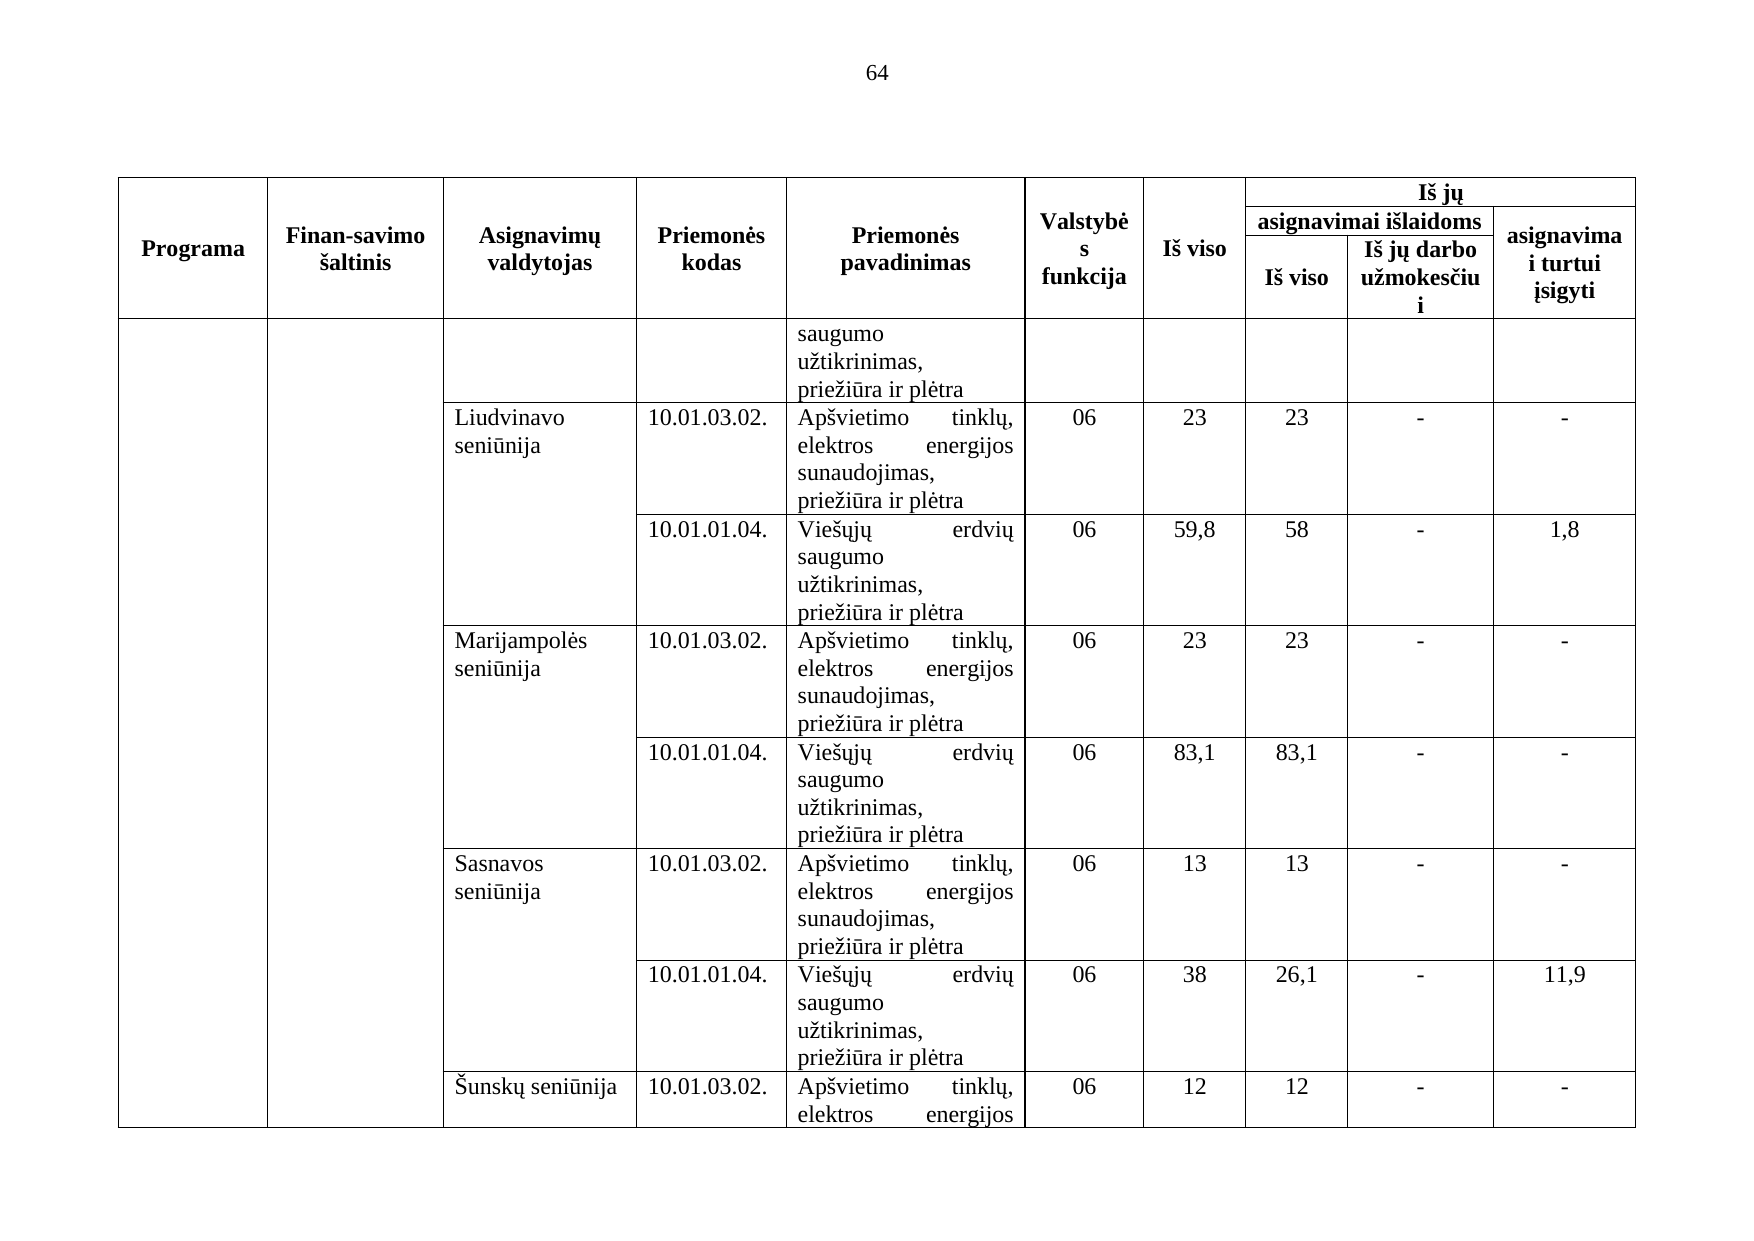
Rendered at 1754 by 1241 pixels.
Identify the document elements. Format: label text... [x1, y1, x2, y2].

table_cell Iš jų darbo užmokesčiui [1348, 236, 1493, 318]
table_cell 10.01.01.04. [637, 961, 786, 1071]
table_cell [1144, 319, 1245, 402]
table_cell [1026, 319, 1143, 402]
table_cell 10.01.03.02. [637, 626, 786, 737]
table_header Finan-savimo šaltinis [268, 178, 443, 318]
table_cell [637, 319, 786, 402]
table_cell Viešųjų erdvių saugumo užtikrinimas, priežiūra ir plėtra [787, 738, 1024, 848]
table_header Iš viso [1144, 178, 1245, 318]
table_cell 12 [1246, 1072, 1347, 1127]
table_cell Šunskų seniūnija [444, 1072, 636, 1127]
table_cell asignavimai turtui įsigyti [1494, 207, 1635, 318]
table_cell saugumo užtikrinimas, priežiūra ir plėtra [787, 319, 1024, 402]
table_header Priemonės kodas [637, 178, 786, 318]
table_cell Apšvietimo tinklų, elektros energijos sunaudojimas, priežiūra ir plėtra [787, 403, 1024, 514]
table_cell 83,1 [1246, 738, 1347, 848]
table_cell 23 [1144, 403, 1245, 514]
table_cell 38 [1144, 961, 1245, 1071]
table_cell 59,8 [1144, 515, 1245, 625]
table_cell - [1348, 849, 1493, 959]
table_cell - [1348, 319, 1493, 402]
table_cell 23 [1246, 403, 1347, 514]
table_cell - [1494, 849, 1635, 959]
table_cell 83,1 [1144, 738, 1245, 848]
table_cell 10.01.03.02. [637, 1072, 786, 1127]
table_cell 10.01.03.02. [637, 849, 786, 959]
table_cell asignavimai išlaidoms [1246, 207, 1493, 234]
table_cell Iš viso [1246, 236, 1347, 318]
table_cell - [1348, 738, 1493, 848]
table_cell Apšvietimo tinklų, elektros energijos sunaudojimas, priežiūra ir plėtra [787, 626, 1024, 737]
table_cell 10.01.03.02. [637, 403, 786, 514]
table_cell Viešųjų erdvių saugumo užtikrinimas, priežiūra ir plėtra [787, 515, 1024, 625]
table_header Asignavimų valdytojas [444, 178, 636, 318]
table_cell - [1494, 1072, 1635, 1127]
table_header Priemonės pavadinimas [787, 178, 1024, 318]
table_cell - [1348, 403, 1493, 514]
table_cell 10.01.01.04. [637, 738, 786, 848]
table_cell 06 [1026, 515, 1143, 625]
table_cell Apšvietimo tinklų, elektros energijos sunaudojimas, priežiūra ir plėtra [787, 849, 1024, 959]
table_cell 23 [1246, 626, 1347, 737]
table_cell 06 [1026, 849, 1143, 959]
table_cell 11,9 [1494, 961, 1635, 1071]
table_cell 06 [1026, 626, 1143, 737]
table_cell 06 [1026, 738, 1143, 848]
table_cell Sasnavos seniūnija [444, 849, 636, 1071]
table_header Programa [119, 178, 267, 318]
table_header Iš jų [1246, 178, 1635, 206]
table_cell - [1494, 626, 1635, 737]
table_cell 10.01.01.04. [637, 515, 786, 625]
table_cell 26,1 [1246, 961, 1347, 1071]
table_cell [119, 319, 267, 1127]
table_cell - [1494, 738, 1635, 848]
table_cell 13 [1144, 849, 1245, 959]
table_cell Liudvinavo seniūnija [444, 403, 636, 625]
table_cell - [1494, 319, 1635, 402]
table_cell Marijampolės seniūnija [444, 626, 636, 848]
table_cell [1246, 319, 1347, 402]
table_cell 06 [1026, 961, 1143, 1071]
table_header Valstybės funkcija [1026, 178, 1143, 318]
table_cell 06 [1026, 1072, 1143, 1127]
table_cell [444, 319, 636, 402]
table_cell [268, 319, 443, 1127]
table_cell 13 [1246, 849, 1347, 959]
table_cell Apšvietimo tinklų, elektros energijos [787, 1072, 1024, 1127]
table_cell - [1348, 515, 1493, 625]
table_cell 12 [1144, 1072, 1245, 1127]
table_cell - [1348, 626, 1493, 737]
table_cell 23 [1144, 626, 1245, 737]
table_cell 06 [1026, 403, 1143, 514]
table_cell 58 [1246, 515, 1347, 625]
table_cell - [1494, 403, 1635, 514]
table_cell - [1348, 1072, 1493, 1127]
table_cell 1,8 [1494, 515, 1635, 625]
table_cell - [1348, 961, 1493, 1071]
table_cell Viešųjų erdvių saugumo užtikrinimas, priežiūra ir plėtra [787, 961, 1024, 1071]
